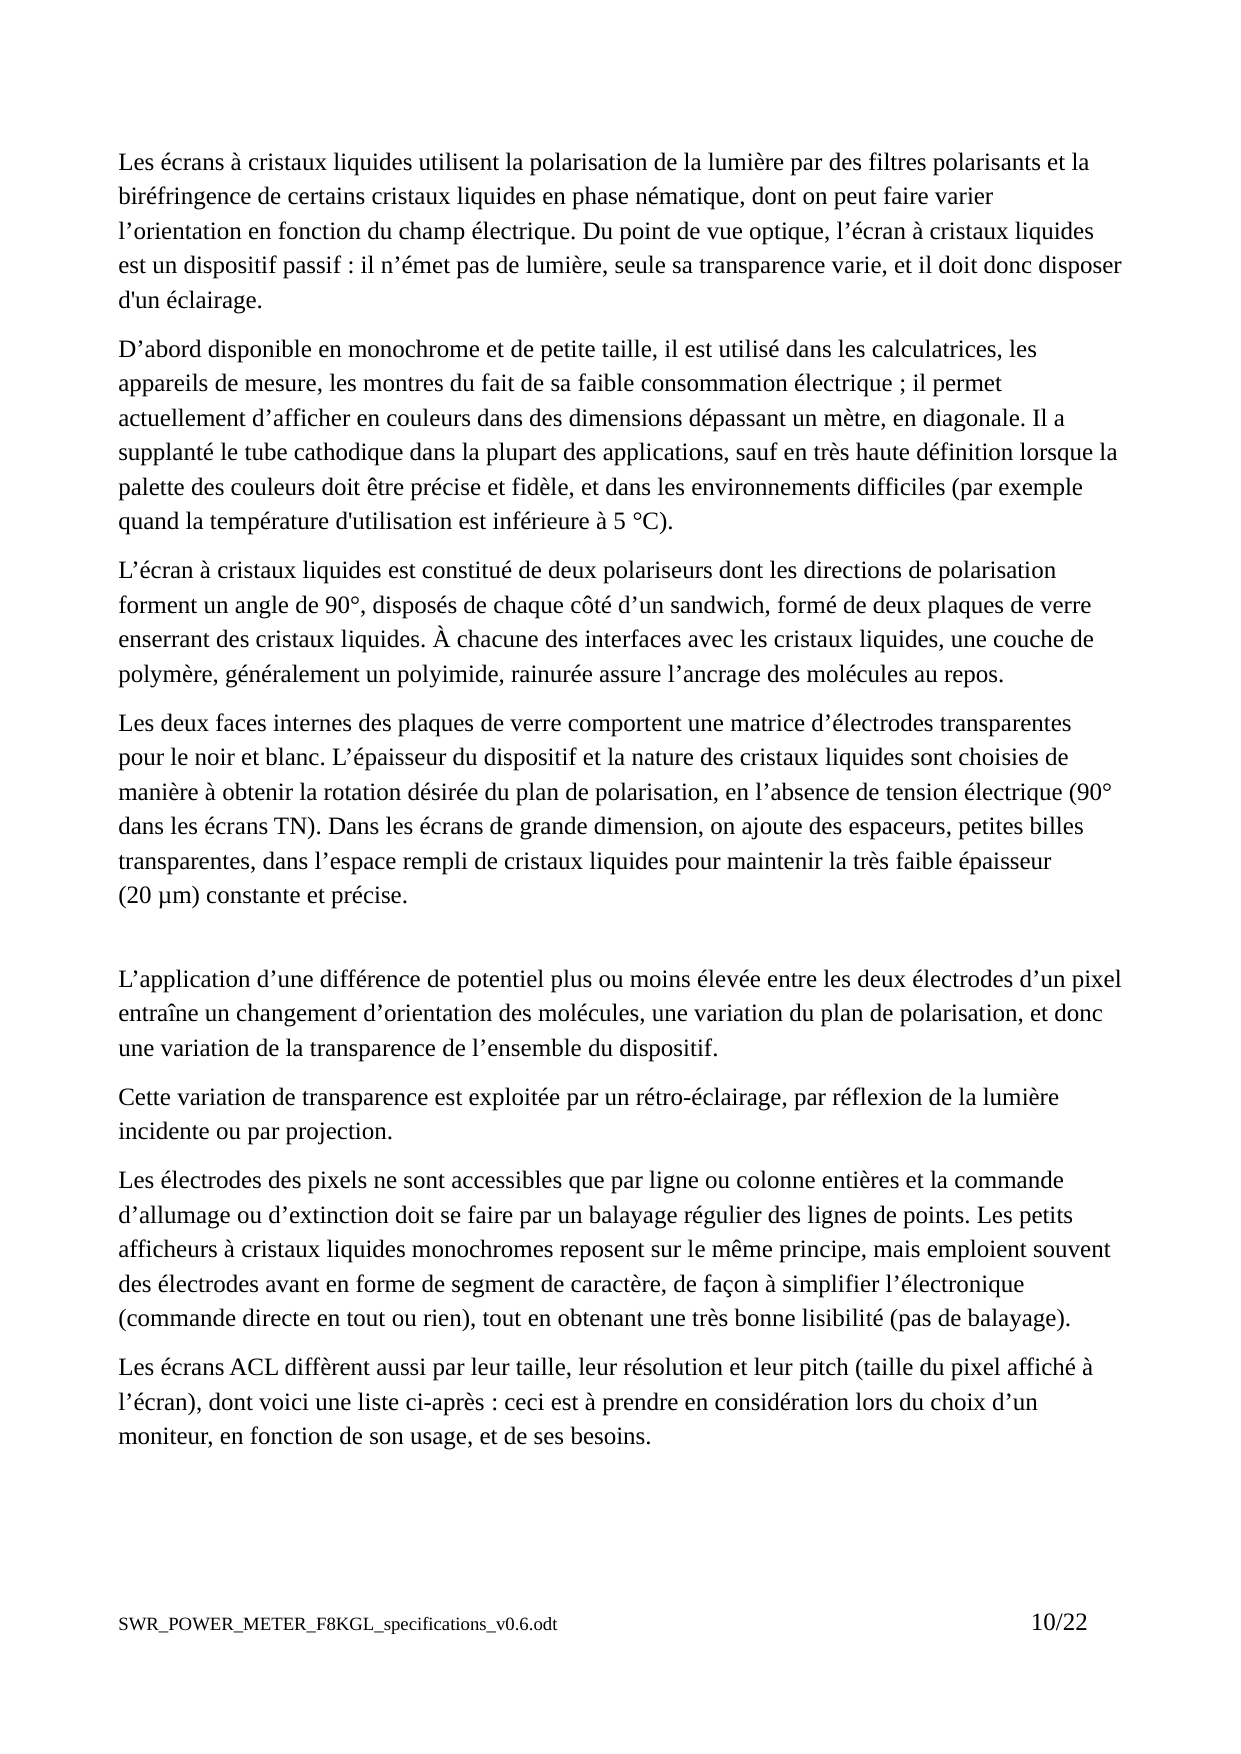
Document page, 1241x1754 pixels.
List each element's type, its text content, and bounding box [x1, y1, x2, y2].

text Les électrodes des pixels ne sont accessibles que par ligne ou colonne entières et la commande d’allumage ou d’extinction doit se faire par un balayage régulier des lignes de points. Les petits afficheurs à cristaux liquides monochromes reposent sur le même principe, mais emploient souvent des électrodes avant en forme de segment de caractère, de façon à simplifier l’électronique (commande directe en tout ou rien), tout en obtenant une très bonne lisibilité (pas de balayage). [118, 1165, 1122, 1332]
text D’abord disponible en monochrome et de petite taille, il est utilisé dans les calculatrices, les appareils de mesure, les montres du fait de sa faible consommation électrique ; il permet actuellement d’afficher en couleurs dans des dimensions dépassant un mètre, en diagonale. Il a supplanté le tube cathodique dans la plupart des applications, sauf en très haute définition lorsque la palette des couleurs doit être précise et fidèle, et dans les environnements difficiles (par exemple quand la température d'utilisation est inférieure à 5 °C). [118, 334, 1122, 535]
text Cette variation de transparence est exploitée par un rétro-éclairage, par réflexion de la lumière incidente ou par projection. [118, 1082, 1122, 1145]
text Les deux faces internes des plaques de verre comportent une matrice d’électrodes transparentes pour le noir et blanc. L’épaisseur du dispositif et la nature des cristaux liquides sont choisies de manière à obtenir la rotation désirée du plan de polarisation, en l’absence de tension électrique (90° dans les écrans TN). Dans les écrans de grande dimension, on ajoute des espaceurs, petites billes transparentes, dans l’espace rempli de cristaux liquides pour maintenir la très faible épaisseur (20 µm) constante et précise. [118, 708, 1122, 909]
text Les écrans ACL diffèrent aussi par leur taille, leur résolution et leur pitch (taille du pixel affiché à l’écran), dont voici une liste ci-après : ceci est à prendre en considération lors du choix d’un moniteur, en fonction de son usage, et de ses besoins. [118, 1352, 1122, 1450]
text L’écran à cristaux liquides est constitué de deux polariseurs dont les directions de polarisation forment un angle de 90°, disposés de chaque côté d’un sandwich, formé de deux plaques de verre enserrant des cristaux liquides. À chacune des interfaces avec les cristaux liquides, une couche de polymère, généralement un polyimide, rainurée assure l’ancrage des molécules au repos. [118, 555, 1122, 687]
text L’application d’une différence de potentiel plus ou moins élevée entre les deux électrodes d’un pixel entraîne un changement d’orientation des molécules, une variation du plan de polarisation, et donc une variation de la transparence de l’ensemble du dispositif. [118, 964, 1122, 1061]
text Les écrans à cristaux liquides utilisent la polarisation de la lumière par des filtres polarisants et la biréfringence de certains cristaux liquides en phase nématique, dont on peut faire varier l’orientation en fonction du champ électrique. Du point de vue optique, l’écran à cristaux liquides est un dispositif passif : il n’émet pas de lumière, seule sa transparence varie, et il doit donc disposer d'un éclairage. [118, 147, 1122, 313]
